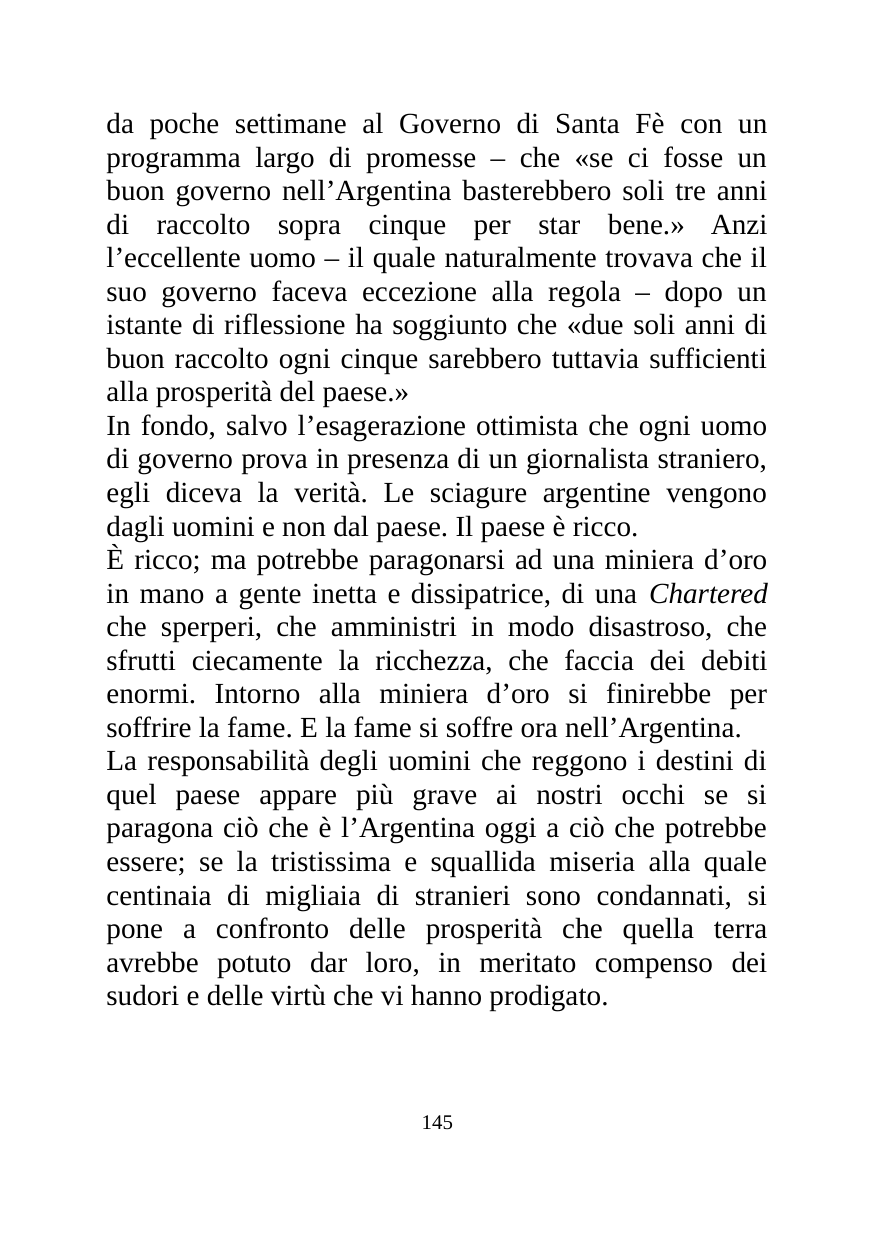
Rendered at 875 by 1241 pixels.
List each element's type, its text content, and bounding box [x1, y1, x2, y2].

text È ricco; ma potrebbe paragonarsi ad una miniera d’oro in mano a gente inetta e dissipatrice, di una Chartered che sperperi, che amministri in modo disastroso, che sfrutti ciecamente la ricchezza, che faccia dei debiti enormi. Intorno alla miniera d’oro si finirebbe per soffrire la fame. E la fame si soffre ora nell’Argentina. [106, 542, 768, 743]
text da poche settimane al Governo di Santa Fè con un programma largo di promesse – che «se ci fosse un buon governo nell’Argentina basterebbero soli tre anni di raccolto sopra cinque per star bene.» Anzi l’eccellente uomo – il quale naturalmente trovava che il suo governo faceva eccezione alla regola – dopo un istante di riflessione ha soggiunto che «due soli anni di buon raccolto ogni cinque sarebbero tuttavia sufficienti alla prosperità del paese.» [106, 106, 768, 408]
text In fondo, salvo l’esagerazione ottimista che ogni uomo di governo prova in presenza di un giornalista straniero, egli diceva la verità. Le sciagure argentine vengono dagli uomini e non dal paese. Il paese è ricco. [106, 408, 768, 542]
text La responsabilità degli uomini che reggono i destini di quel paese appare più grave ai nostri occhi se si paragona ciò che è l’Argentina oggi a ciò che potrebbe essere; se la tristissima e squallida miseria alla quale centinaia di migliaia di stranieri sono condannati, si pone a confronto delle prosperità che quella terra avrebbe potuto dar loro, in meritato compenso dei sudori e delle virtù che vi hanno prodigato. [106, 743, 768, 1012]
